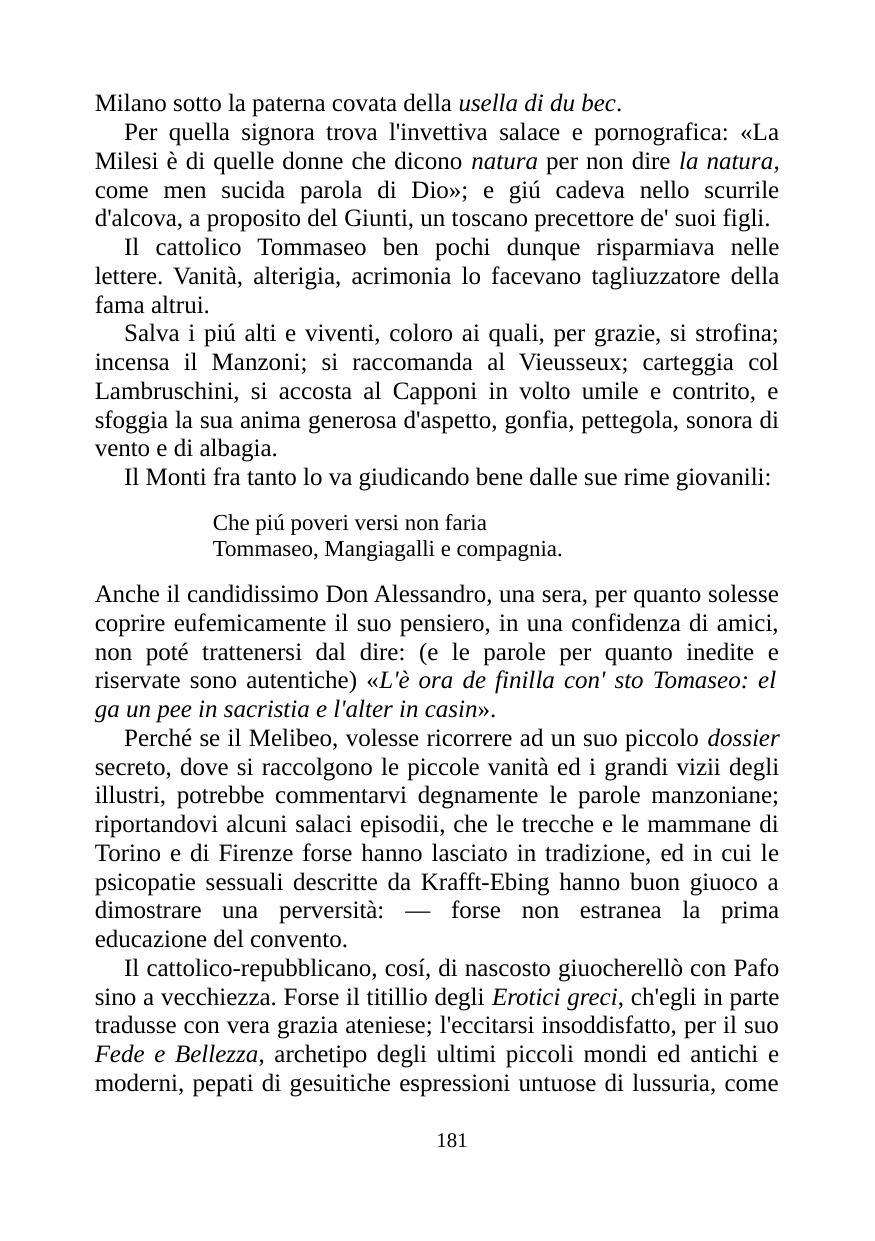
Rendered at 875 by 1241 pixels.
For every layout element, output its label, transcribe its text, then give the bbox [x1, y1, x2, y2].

text Il cattolico Tommaseo ben pochi dunque risparmiava nelle lettere. Vanità, alterigia, acrimonia lo facevano tagliuzzatore della fama altrui. [94, 232, 779, 318]
text Per quella signora trova l'invettiva salace e pornografica: «La Milesi è di quelle donne che dicono natura per non dire la natura, come men sucida parola di Dio»; e giú cadeva nello scurrile d'alcova, a proposito del Giunti, un toscano precettore de' suoi figli. [94, 117, 779, 232]
text Il cattolico-repubblicano, cosí, di nascosto giuocherellò con Pafo sino a vecchiezza. Forse il titillio degli Erotici greci, ch'egli in parte tradusse con vera grazia ateniese; l'eccitarsi insoddisfatto, per il suo Fede e Bellezza, archetipo degli ultimi piccoli mondi ed antichi e moderni, pepati di gesuitiche espressioni untuose di lussuria, come [94, 953, 779, 1097]
text Milano sotto la paterna covata della usella di du bec. [94, 88, 779, 117]
text Il Monti fra tanto lo va giudicando bene dalle sue rime giovanili: [94, 462, 779, 491]
text Perché se il Melibeo, volesse ricorrere ad un suo piccolo dossier secreto, dove si raccolgono le piccole vanità ed i grandi vizii degli illustri, potrebbe commentarvi degnamente le parole manzoniane; riportandovi alcuni salaci episodii, che le trecche e le mammane di Torino e di Firenze forse hanno lasciato in tradizione, ed in cui le psicopatie sessuali descritte da Krafft-Ebing hanno buon giuoco a dimostrare una perversità: — forse non estranea la prima educazione del convento. [94, 723, 779, 953]
text Che piú poveri versi non faria Tommaseo, Mangiagalli e compagnia. [213, 509, 779, 561]
text Anche il candidissimo Don Alessandro, una sera, per quanto solesse coprire eufemicamente il suo pensiero, in una confidenza di amici, non poté trattenersi dal dire: (e le parole per quanto inedite e riservate sono autentiche) «L'è ora de finilla con' sto Tomaseo: el ga un pee in sacristia e l'alter in casin». [94, 579, 779, 723]
text Salva i piú alti e viventi, coloro ai quali, per grazie, si strofina; incensa il Manzoni; si raccomanda al Vieusseux; carteggia col Lambruschini, si accosta al Capponi in volto umile e contrito, e sfoggia la sua anima generosa d'aspetto, gonfia, pettegola, sonora di vento e di albagia. [94, 318, 779, 462]
